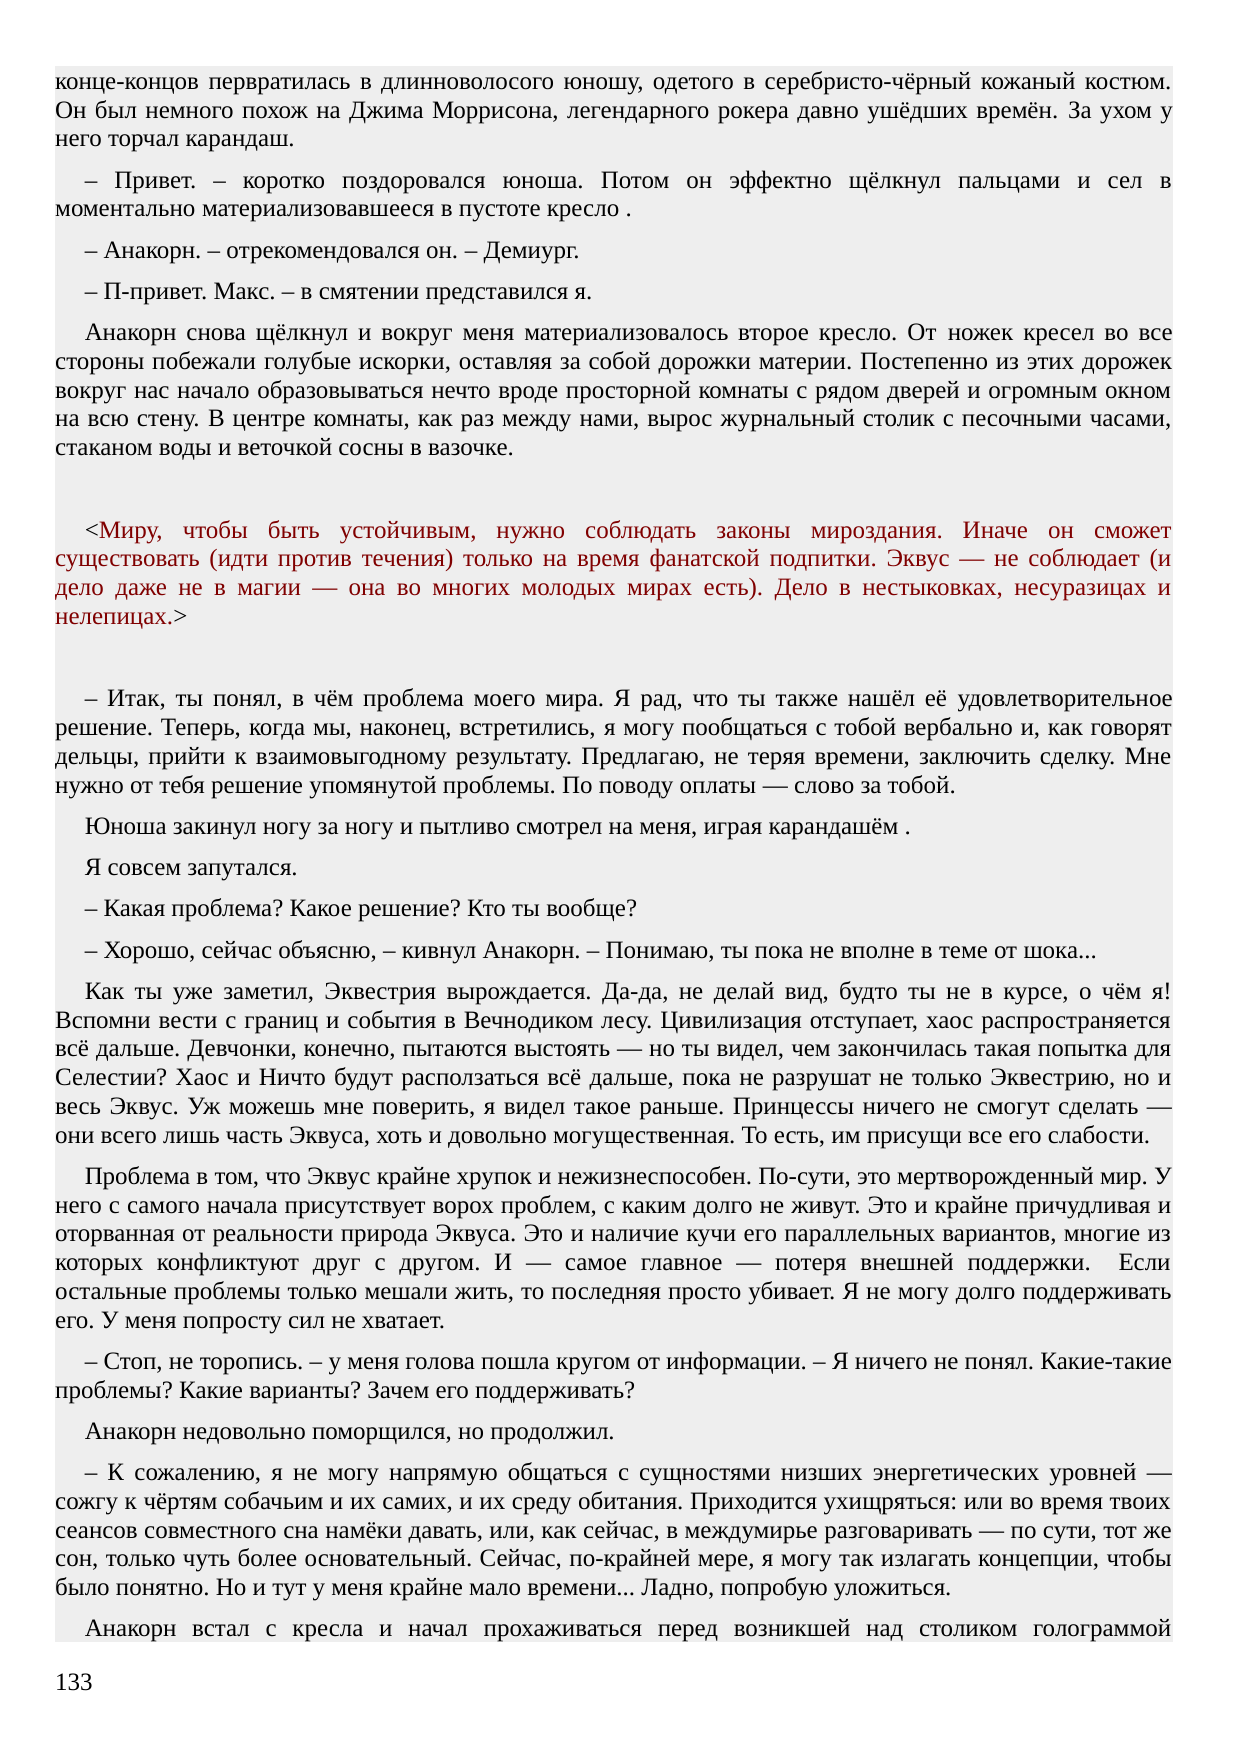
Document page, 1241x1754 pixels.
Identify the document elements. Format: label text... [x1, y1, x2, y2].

text Я совсем запутался. [55, 852, 1173, 881]
text – П-привет. Макс. – в смятении представился я. [55, 276, 1173, 305]
text – Анакорн. – отрекомендовался он. – Демиург. [55, 235, 1173, 263]
text – Хорошо, сейчас объясню, – кивнул Анакорн. – Понимаю, ты пока не вполне в теме от шока... [55, 935, 1173, 963]
text – Какая проблема? Какое решение? Кто ты вообще? [55, 893, 1173, 922]
text – Стоп, не торопись. – у меня голова пошла кругом от информации. – Я ничего не понял. Какие-такие проблемы? Какие варианты? Зачем его поддерживать? [55, 1346, 1173, 1403]
text Как ты уже заметил, Эквестрия вырождается. Да-да, не делай вид, будто ты не в курсе, о чём я! Вспомни вести с границ и события в Вечнодиком лесу. Цивилизация отступает, хаос распространяется всё дальше. Девчонки, конечно, пытаются выстоять — но ты видел, чем закончилась такая попытка для Селестии? Хаос и Ничто будут расползаться всё дальше, пока не разрушат не только Эквестрию, но и весь Эквус. Уж можешь мне поверить, я видел такое раньше. Принцессы ничего не смогут сделать — они всего лишь часть Эквуса, хоть и довольно могущественная. То есть, им присущи все его слабости. [55, 976, 1173, 1148]
text Анакорн снова щёлкнул и вокруг меня материализовалось второе кресло. От ножек кресел во все стороны побежали голубые искорки, оставляя за собой дорожки материи. Постепенно из этих дорожек вокруг нас начало образовываться нечто вроде просторной комнаты с рядом дверей и огромным окном на всю стену. В центре комнаты, как раз между нами, вырос журнальный столик с песочными часами, стаканом воды и веточкой сосны в вазочке. [55, 317, 1173, 461]
text Анакорн недовольно поморщился, но продолжил. [55, 1416, 1173, 1445]
text Юноша закинул ногу за ногу и пытливо смотрел на меня, играя карандашём . [55, 811, 1173, 840]
text – Итак, ты понял, в чём проблема моего мира. Я рад, что ты также нашёл её удовлетворительное решение. Теперь, когда мы, наконец, встретились, я могу пообщаться с тобой вербально и, как говорят дельцы, прийти к взаимовыгодному результату. Предлагаю, не теряя времени, заключить сделку. Мне нужно от тебя решение упомянутой проблемы. По поводу оплаты — слово за тобой. [55, 683, 1173, 798]
text – К сожалению, я не могу напрямую общаться с сущностями низших энергетических уровней — сожгу к чёртям собачьим и их самих, и их среду обитания. Приходится ухищряться: или во время твоих сеансов совместного сна намёки давать, или, как сейчас, в междумирье разговаривать — по сути, тот же сон, только чуть более основательный. Сейчас, по-крайней мере, я могу так излагать концепции, чтобы было понятно. Но и тут у меня крайне мало времени... Ладно, попробую уложиться. [55, 1457, 1173, 1601]
text Анакорн встал с кресла и начал прохаживаться перед возникшей над столиком голограммой [55, 1613, 1173, 1642]
text Проблема в том, что Эквус крайне хрупок и нежизнеспособен. По-сути, это мертворожденный мир. У него с самого начала присутствует ворох проблем, с каким долго не живут. Это и крайне причудливая и оторванная от реальности природа Эквуса. Это и наличие кучи его параллельных вариантов, многие из которых конфликтуют друг с другом. И — самое главное — потеря внешней поддержки. Если остальные проблемы только мешали жить, то последняя просто убивает. Я не могу долго поддерживать его. У меня попросту сил не хватает. [55, 1161, 1173, 1333]
text – Привет. – коротко поздоровался юноша. Потом он эффектно щёлкнул пальцами и сел в моментально материализовавшееся в пустоте кресло . [55, 165, 1173, 222]
text конце-концов первратилась в длинноволосого юношу, одетого в серебристо-чёрный кожаный костюм. Он был немного похож на Джима Моррисона, легендарного рокера давно ушёдших времён. За ухом у него торчал карандаш. [55, 66, 1173, 152]
text <Миру, чтобы быть устойчивым, нужно соблюдать законы мироздания. Иначе он сможет существовать (идти против течения) только на время фанатской подпитки. Эквус — не соблюдает (и дело даже не в магии — она во многих молодых мирах есть). Дело в нестыковках, несуразицах и нелепицах.> [55, 515, 1173, 630]
